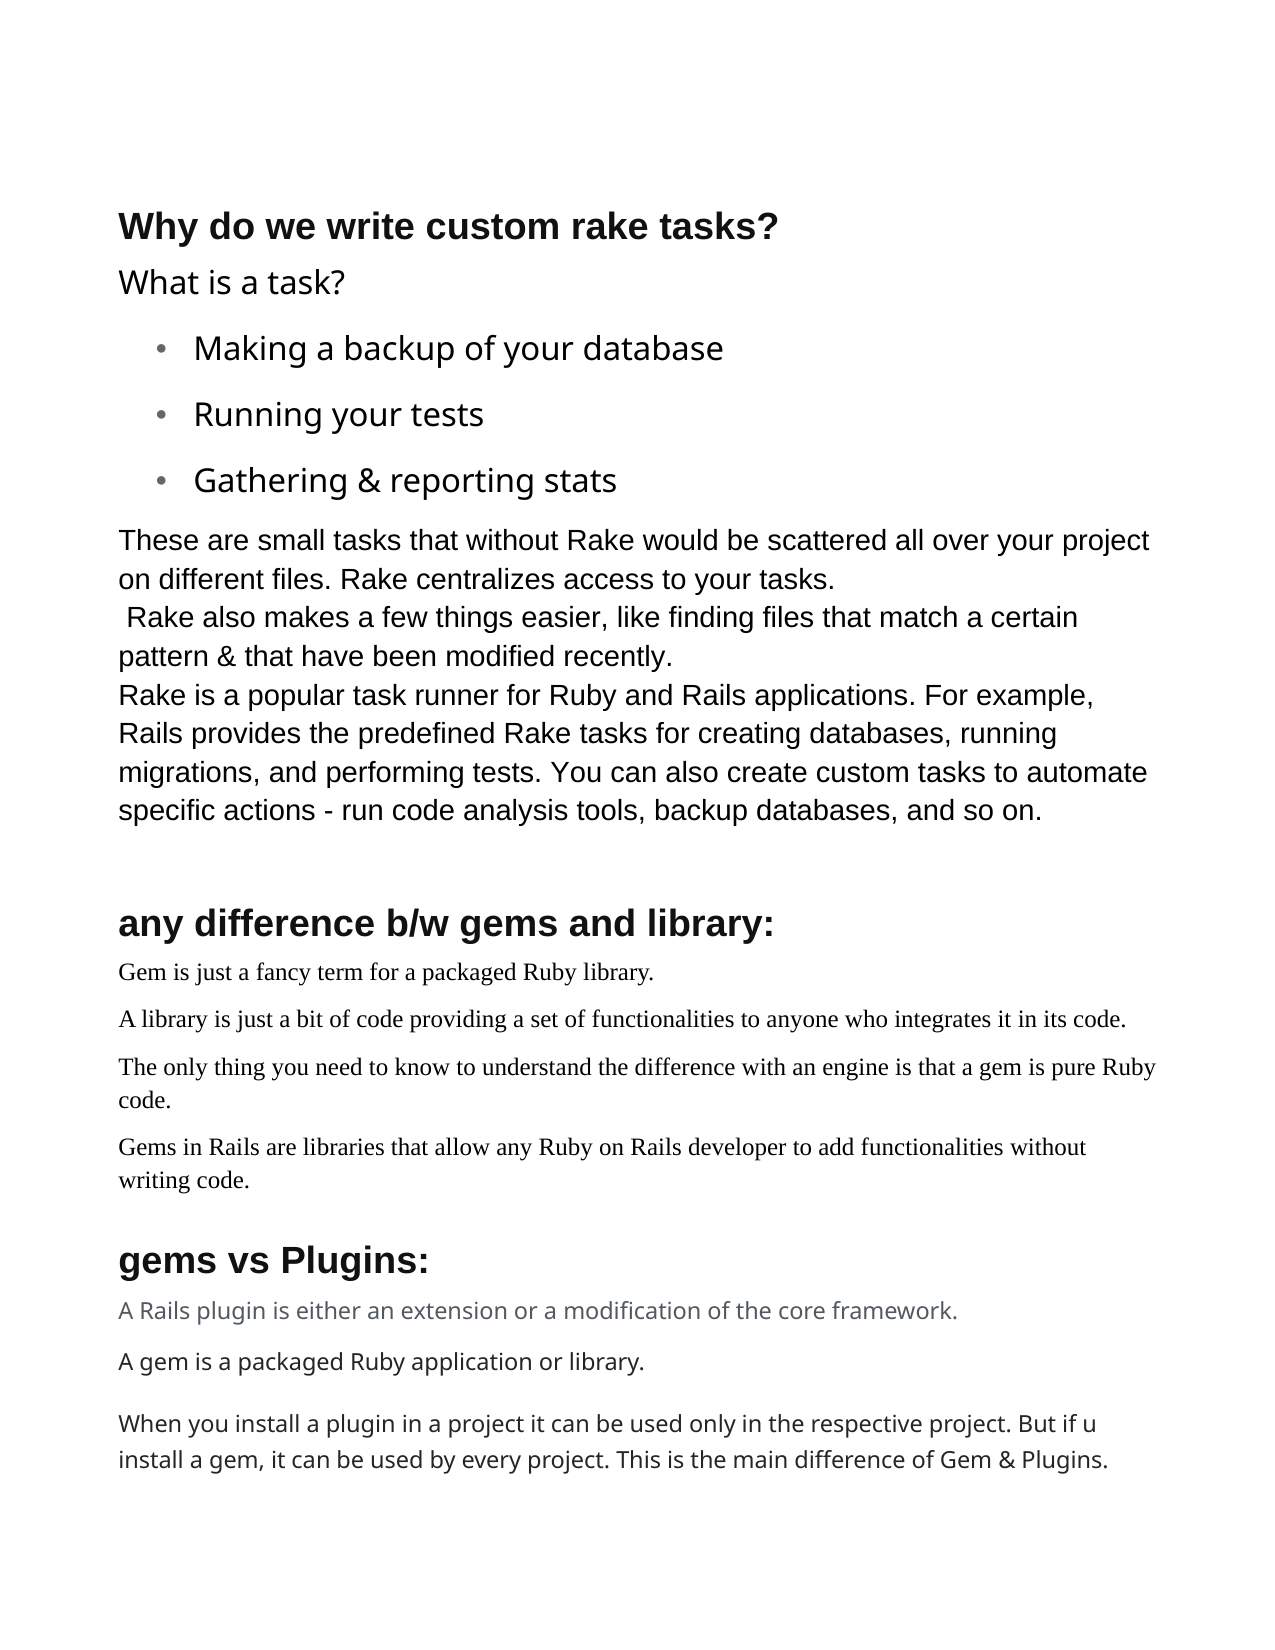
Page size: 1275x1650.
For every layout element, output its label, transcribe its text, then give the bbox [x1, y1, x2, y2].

list Running your tests [156, 392, 1157, 436]
subtitle any difference b/w gems and library: [118, 857, 1157, 944]
text Gem is just a fancy term for a packaged Ruby library. [118, 957, 1157, 985]
list Gathering & reporting stats [156, 457, 1157, 502]
subtitle gems vs Plugins: [118, 1238, 1157, 1282]
text When you install a plugin in a project it can be used only in the respective project. But if u install a gem, it can be used by every project. This is the main difference of Gem & Plugins. [118, 1407, 1157, 1476]
subtitle Why do we write custom rake tasks? [118, 203, 1157, 247]
text What is a task? [118, 260, 1157, 304]
text A Rails plugin is either an extension or a modification of the core framework. [118, 1294, 1157, 1326]
text The only thing you need to know to understand the difference with an engine is that a gem is pure Ruby code. [118, 1052, 1157, 1113]
text These are small tasks that without Rake would be scattered all over your project on different files. Rake centralizes access to your tasks. [118, 523, 1157, 596]
text Gems in Rails are libraries that allow any Ruby on Rails developer to add functionalities without writing code. [118, 1132, 1157, 1194]
text Rake also makes a few things easier, like finding files that match a certain pattern & that have been modified recently. [118, 601, 1157, 673]
text Rake is a popular task runner for Ruby and Rails applications. For example, Rails provides the predefined Rake tasks for creating databases, running migrations, and performing tests. You can also create custom tasks to automate specific actions - run code analysis tools, backup databases, and so on. [118, 678, 1157, 827]
list Making a backup of your database [156, 326, 1157, 370]
text A gem is a packaged Ruby application or library. [118, 1346, 1157, 1377]
text A library is just a bit of code providing a set of functionalities to anyone who integrates it in its code. [118, 1004, 1157, 1033]
